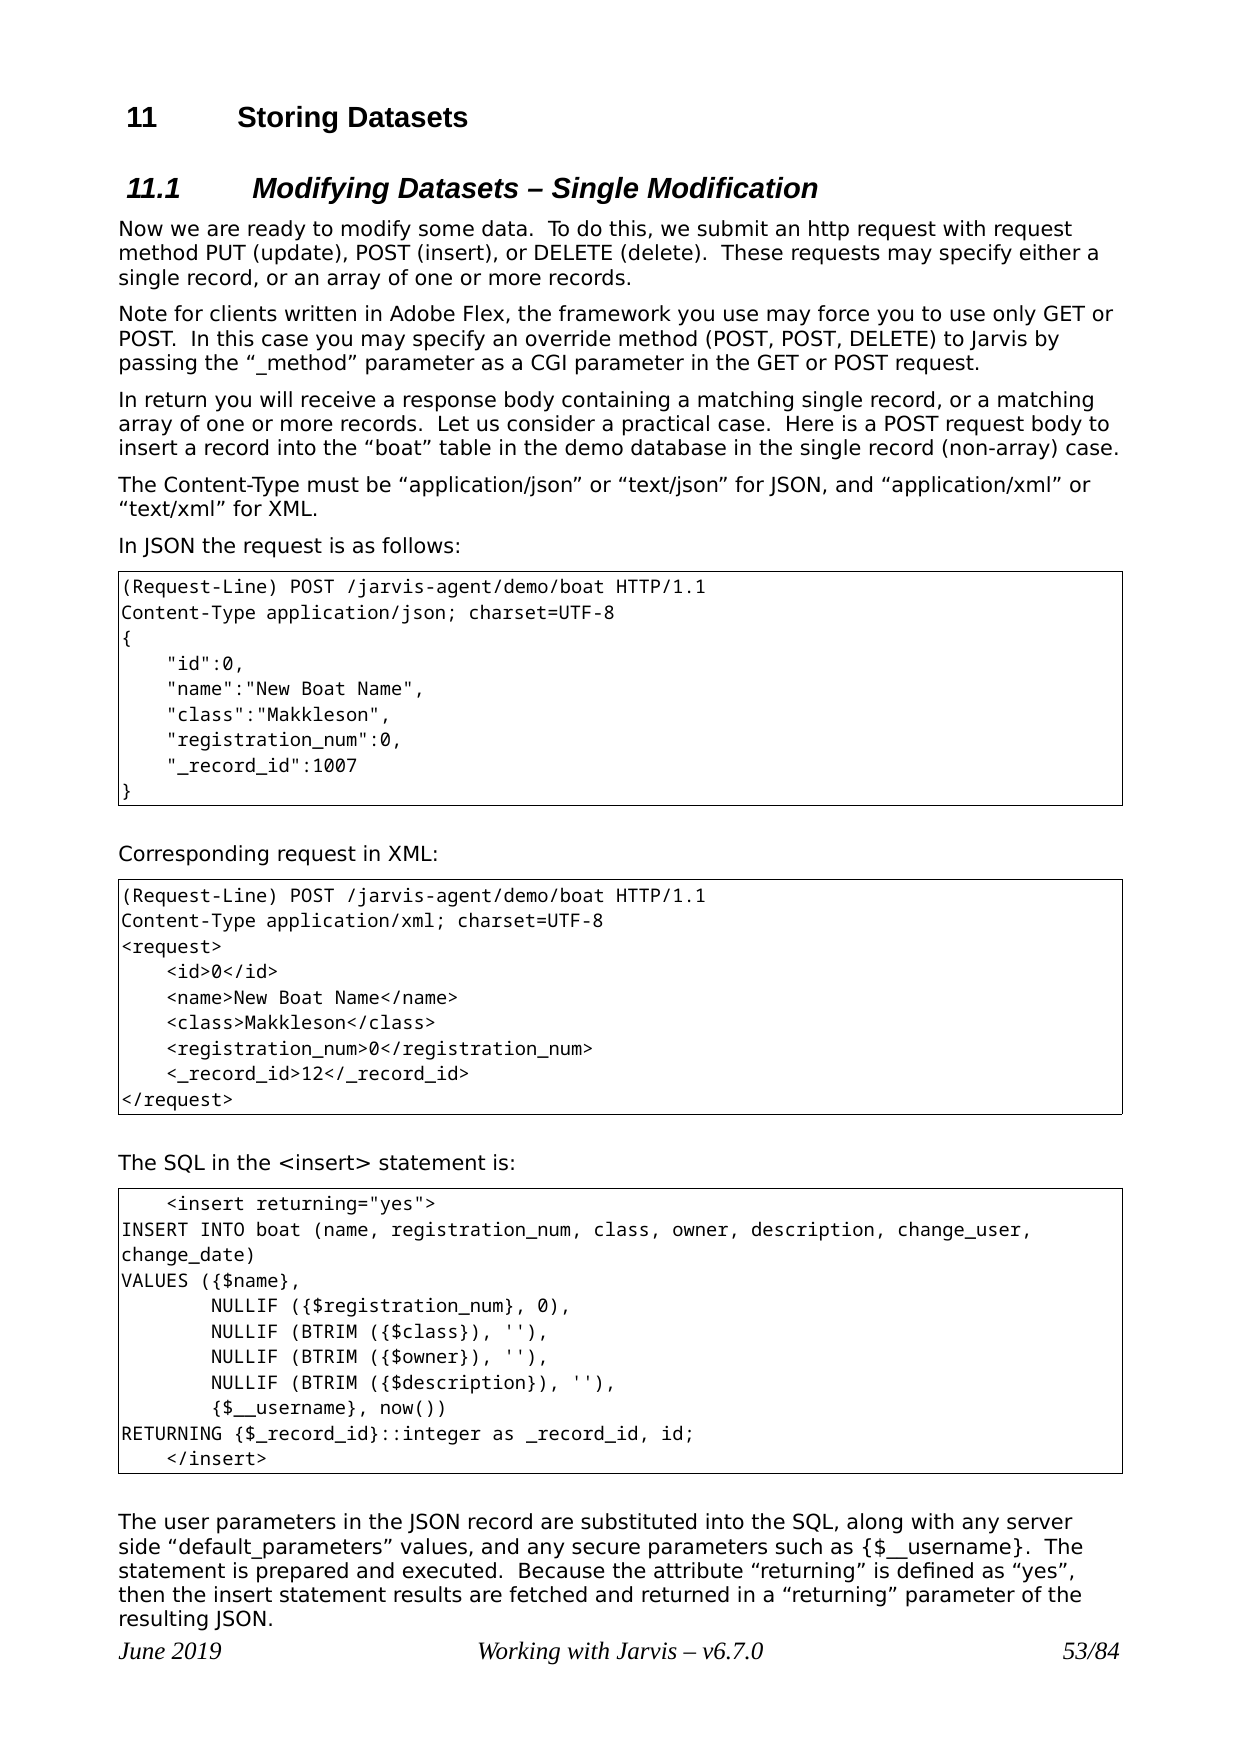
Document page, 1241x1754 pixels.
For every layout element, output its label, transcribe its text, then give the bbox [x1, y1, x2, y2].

subtitle Modifying Datasets – Single Modification [118, 171, 1122, 204]
text NULLIF (BTRIM ({$class}), ''), [119, 1315, 1122, 1341]
text The user parameters in the JSON record are substituted into the SQL, along with any server side “default_parameters” values, and any secure parameters such as {$__username}. The statement is prepared and executed. Because the attribute “returning” is defined as “yes”, then the insert statement results are fetched and returned in a “returning” parameter of the resulting JSON. [118, 1510, 1122, 1632]
text Note for clients written in Adobe Flex, the framework you use may force you to use only GET or POST. In this case you may specify an override method (POST, POST, DELETE) to Jarvis by passing the “_method” parameter as a CGI parameter in the GET or POST request. [118, 302, 1122, 375]
subtitle Storing Datasets [118, 100, 1122, 133]
text </insert> [119, 1443, 1122, 1473]
text "registration_num":0, "_record_id":1007 } [119, 724, 1122, 805]
text <class>Makkleson</class> [119, 1007, 1122, 1032]
text NULLIF ({$registration_num}, 0), [119, 1290, 1122, 1315]
text (Request-Line) POST /jarvis-agent/demo/boat HTTP/1.1 [119, 880, 1122, 905]
text Content-Type application/json; charset=UTF-8 [119, 596, 1122, 622]
text VALUES ({$name}, [119, 1264, 1122, 1290]
text Content-Type application/xml; charset=UTF-8 [119, 905, 1122, 930]
text {$__username}, now()) [119, 1392, 1122, 1417]
text The Content-Type must be “application/json” or “text/json” for JSON, and “application/xml” or “text/xml” for XML. [118, 473, 1122, 522]
text <registration_num>0</registration_num> [119, 1032, 1122, 1058]
text { [119, 622, 1122, 647]
text "id":0, [119, 647, 1122, 673]
text RETURNING {$_record_id}::integer as _record_id, id; [119, 1417, 1122, 1443]
text <_record_id>12</_record_id> [119, 1058, 1122, 1083]
text <id>0</id> [119, 956, 1122, 981]
text <insert returning="yes"> [119, 1189, 1122, 1213]
text NULLIF (BTRIM ({$description}), ''), [119, 1366, 1122, 1392]
text In JSON the request is as follows: [118, 534, 1122, 558]
text NULLIF (BTRIM ({$owner}), ''), [119, 1341, 1122, 1366]
text <name>New Boat Name</name> [119, 981, 1122, 1007]
text In return you will receive a response body containing a matching single record, or a matching array of one or more records. Let us consider a practical case. Here is a POST request body to insert a record into the “boat” table in the demo database in the single record (non-array) case. [118, 388, 1122, 461]
text "name":"New Boat Name", [119, 673, 1122, 698]
text The SQL in the <insert> statement is: [118, 1151, 1122, 1175]
text Corresponding request in XML: [118, 842, 1122, 867]
text </request> [119, 1083, 1122, 1114]
text <request> [119, 930, 1122, 956]
text Now we are ready to modify some data. To do this, we submit an http request with request method PUT (update), POST (insert), or DELETE (delete). These requests may specify either a single record, or an array of one or more records. [118, 217, 1122, 290]
text INSERT INTO boat (name, registration_num, class, owner, description, change_user, change_date) [119, 1213, 1122, 1264]
text (Request-Line) POST /jarvis-agent/demo/boat HTTP/1.1 [119, 572, 1122, 596]
text "class":"Makkleson", [119, 698, 1122, 724]
